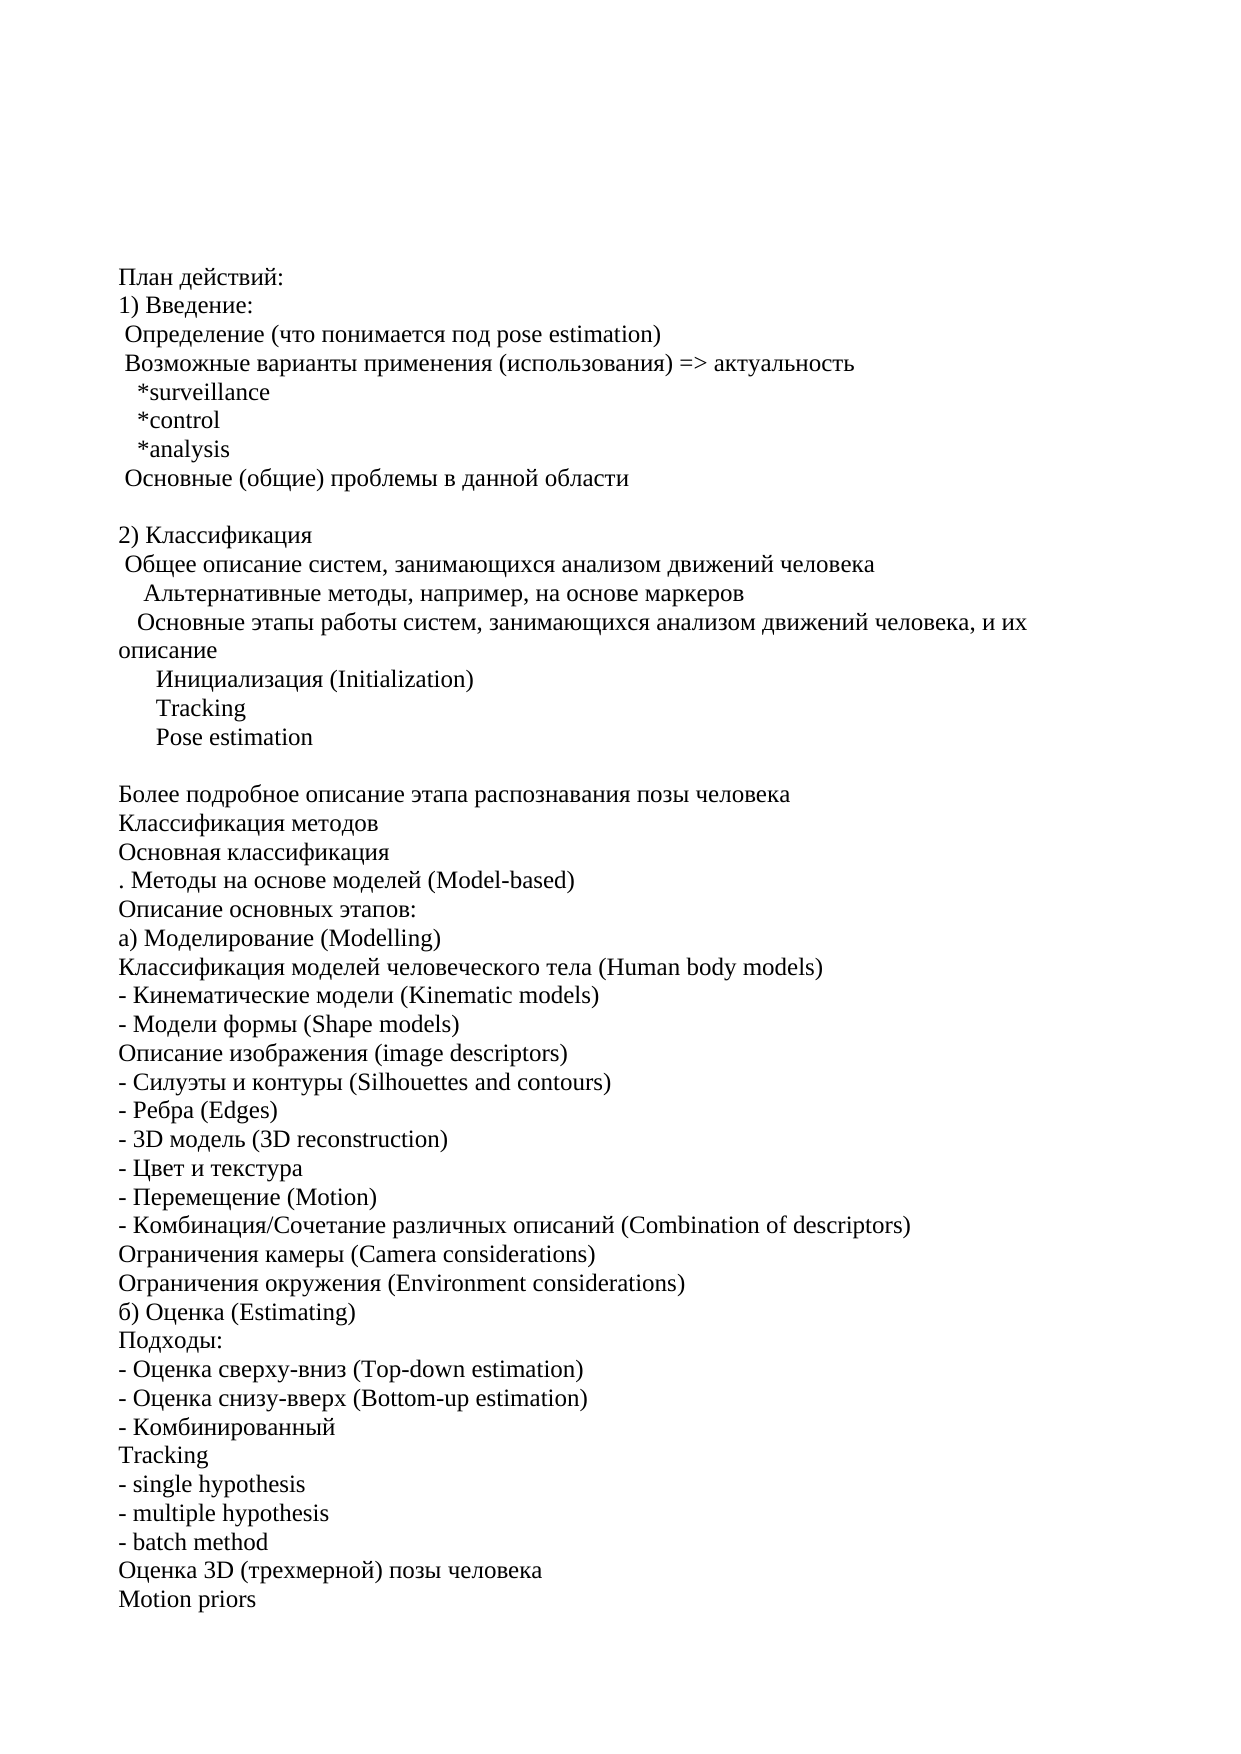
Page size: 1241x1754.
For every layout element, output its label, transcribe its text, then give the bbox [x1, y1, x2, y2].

text - single hypothesis [118, 1469, 1122, 1498]
text *surveillance [118, 377, 1122, 406]
text Основная классификация [118, 837, 1122, 866]
text - Силуэты и контуры (Silhouettes and contours) [118, 1067, 1122, 1096]
text *control [118, 406, 1122, 434]
text - Оценка сверху-вниз (Top-down estimation) [118, 1354, 1122, 1383]
text *analysis [118, 434, 1122, 463]
text - multiple hypothesis [118, 1498, 1122, 1527]
text - Оценка снизу-вверх (Bottom-up estimation) [118, 1383, 1122, 1412]
text План действий: [118, 262, 1122, 291]
text - batch method [118, 1527, 1122, 1556]
text Подходы: [118, 1326, 1122, 1354]
text Tracking [118, 1441, 1122, 1469]
text Ограничения окружения (Environment considerations) [118, 1268, 1122, 1297]
text Возможные варианты применения (использования) => актуальность [118, 348, 1122, 377]
text Определение (что понимается под pose estimation) [118, 319, 1122, 348]
text Описание изображения (image descriptors) [118, 1038, 1122, 1067]
text - Модели формы (Shape models) [118, 1009, 1122, 1038]
text Оценка 3D (трехмерной) позы человека [118, 1556, 1122, 1584]
text Более подробное описание этапа распознавания позы человека [118, 779, 1122, 808]
text Pose estimation [118, 722, 1122, 751]
text Общее описание систем, занимающихся анализом движений человека [118, 549, 1122, 578]
text - 3D модель (3D reconstruction) [118, 1124, 1122, 1153]
text - Кинематические модели (Kinematic models) [118, 981, 1122, 1009]
text - Ребра (Edges) [118, 1096, 1122, 1124]
text Альтернативные методы, например, на основе маркеров [118, 578, 1122, 607]
text Инициализация (Initialization) [118, 664, 1122, 693]
text . Методы на основе моделей (Model-based) [118, 866, 1122, 894]
text б) Оценка (Estimating) [118, 1297, 1122, 1326]
text Ограничения камеры (Camera considerations) [118, 1239, 1122, 1268]
text - Комбинация/Сочетание различных описаний (Combination of descriptors) [118, 1211, 1122, 1239]
text 1) Введение: [118, 291, 1122, 319]
text Основные (общие) проблемы в данной области [118, 463, 1122, 492]
text Описание основных этапов: [118, 894, 1122, 923]
text - Комбинированный [118, 1412, 1122, 1441]
text 2) Классификация [118, 521, 1122, 549]
text - Перемещение (Motion) [118, 1182, 1122, 1211]
text Классификация моделей человеческого тела (Human body models) [118, 952, 1122, 981]
text Tracking [118, 693, 1122, 722]
text а) Моделирование (Modelling) [118, 923, 1122, 952]
text Motion priors [118, 1584, 1122, 1613]
text - Цвет и текстура [118, 1153, 1122, 1182]
text Классификация методов [118, 808, 1122, 837]
text Основные этапы работы систем, занимающихся анализом движений человека, и их описание [118, 607, 1122, 664]
